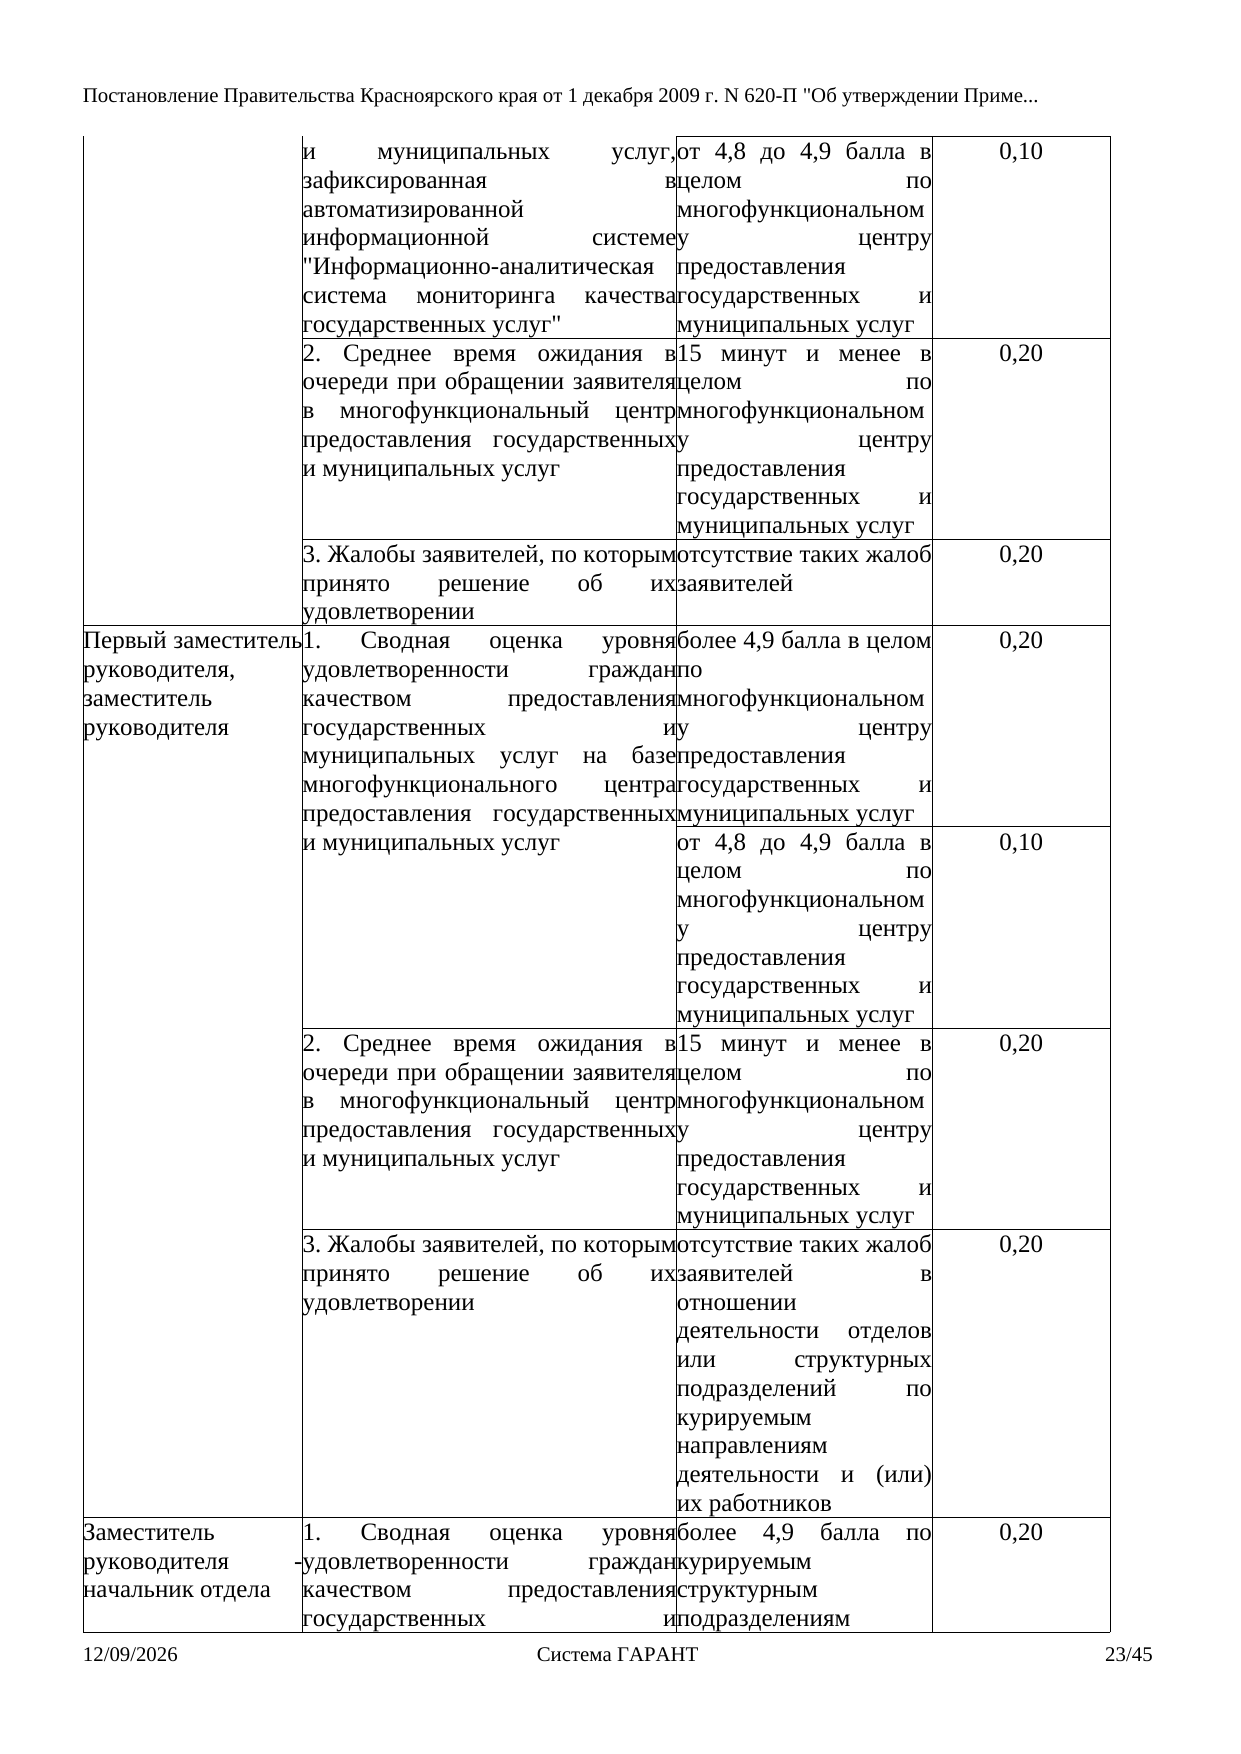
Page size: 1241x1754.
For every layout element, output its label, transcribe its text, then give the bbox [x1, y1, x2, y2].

table_cell 1. Сводная оценка уровня удовлетворенности граждан качеством предоставления государственных и [303, 1518, 676, 1632]
table_cell 0,10 [933, 827, 1110, 1028]
table_cell 2. Среднее время ожидания в очереди при обращении заявителя в многофункциональный центр предоставления государственных и муниципальных услуг [303, 1029, 676, 1229]
table_cell отсутствие таких жалоб заявителей [677, 540, 932, 625]
table_cell 15 минут и менее в целом по многофункциональному центру предоставления государственных и муниципальных услуг [677, 1029, 932, 1229]
table_cell более 4,9 балла по курируемым структурным подразделениям [677, 1518, 932, 1632]
table_cell 0,20 [933, 1029, 1110, 1229]
table_cell 3. Жалобы заявителей, по которым принято решение об их удовлетворении [303, 540, 676, 625]
table_cell Первый заместитель руководителя, заместитель руководителя [84, 626, 302, 1517]
table_cell и муниципальных услуг, зафиксированная в автоматизированной информационной системе "Информационно-аналитическая система мониторинга качества государственных услуг" [303, 136, 676, 338]
table_cell 0,20 [933, 339, 1110, 539]
table_cell Заместитель руководителя - начальник отдела [84, 1518, 302, 1632]
table_cell [84, 136, 302, 625]
table_cell 0,20 [933, 1230, 1110, 1517]
table_cell 3. Жалобы заявителей, по которым принято решение об их удовлетворении [303, 1230, 676, 1517]
table_cell 0,20 [933, 626, 1110, 826]
table_cell 0,10 [933, 137, 1110, 338]
table_cell 1. Сводная оценка уровня удовлетворенности граждан качеством предоставления государственных и муниципальных услуг на базе многофункционального центра предоставления государственных и муниципальных услуг [303, 626, 676, 1028]
table_cell 0,20 [933, 540, 1110, 625]
table_cell отсутствие таких жалоб заявителей в отношении деятельности отделов или структурных подразделений по курируемым направлениям деятельности и (или) их работников [677, 1230, 932, 1517]
table_cell 0,20 [933, 1518, 1110, 1632]
table_cell от 4,8 до 4,9 балла в целом по многофункциональному центру предоставления государственных и муниципальных услуг [677, 827, 932, 1028]
table_cell 15 минут и менее в целом по многофункциональному центру предоставления государственных и муниципальных услуг [677, 339, 932, 539]
table_cell 2. Среднее время ожидания в очереди при обращении заявителя в многофункциональный центр предоставления государственных и муниципальных услуг [303, 339, 676, 539]
table_cell более 4,9 балла в целом по многофункциональному центру предоставления государственных и муниципальных услуг [677, 626, 932, 826]
table_cell от 4,8 до 4,9 балла в целом по многофункциональному центру предоставления государственных и муниципальных услуг [677, 137, 932, 338]
